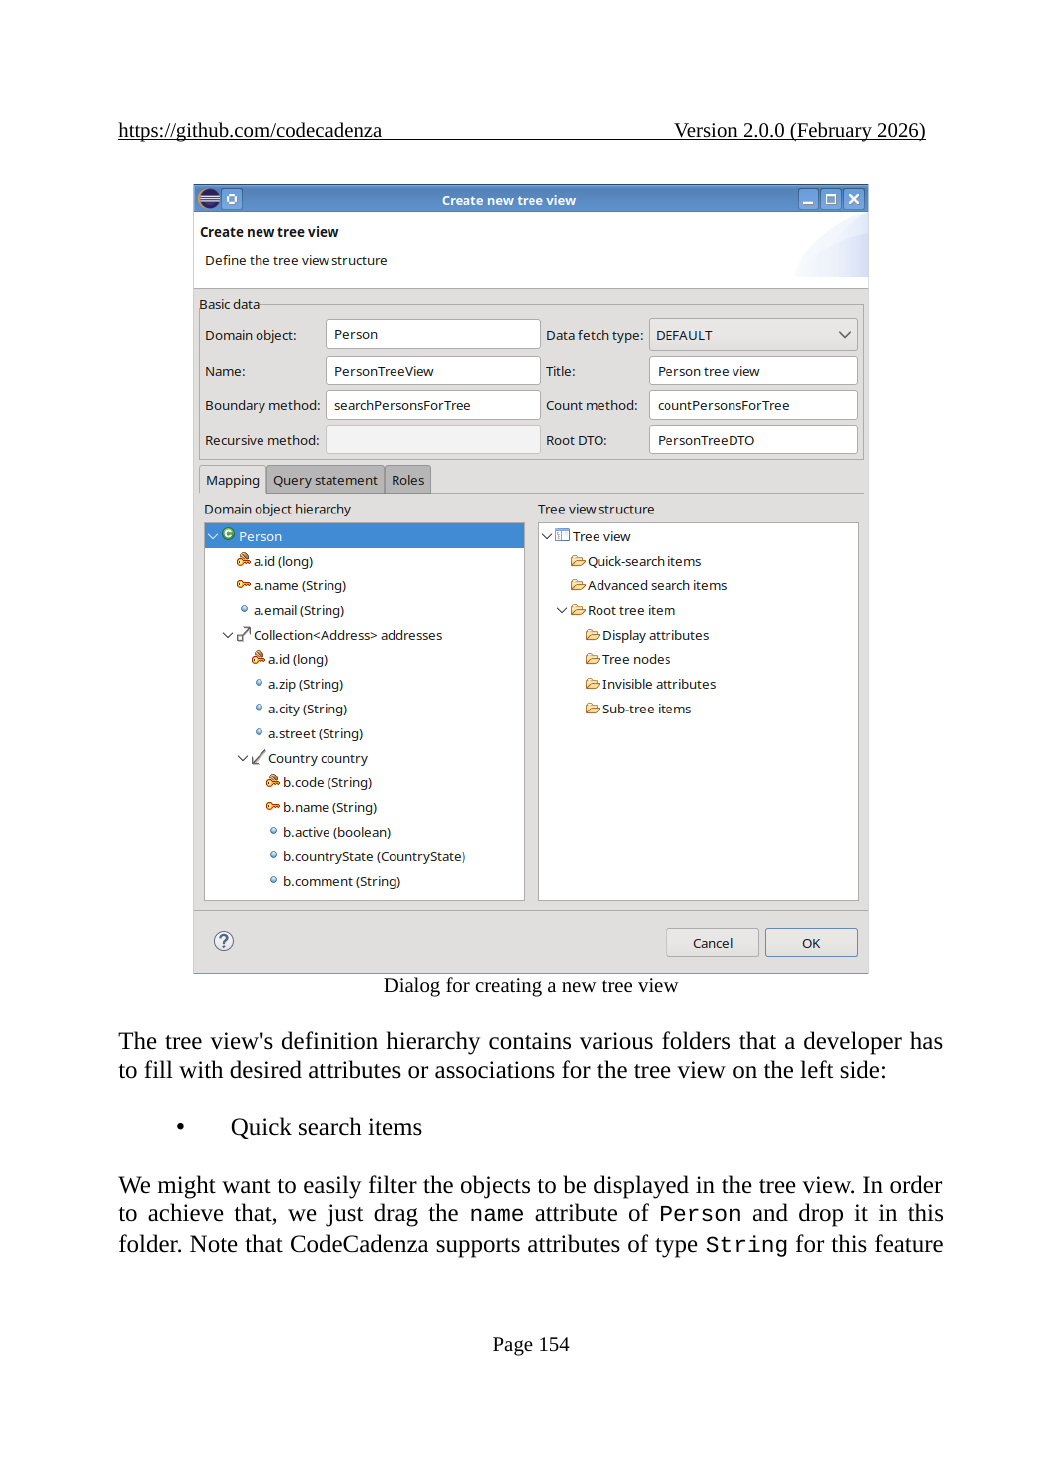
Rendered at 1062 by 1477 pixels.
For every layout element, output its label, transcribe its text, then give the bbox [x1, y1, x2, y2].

picture [193, 184, 869, 974]
text Dialog for creating a new tree view [193, 974, 868, 997]
list Quick search items [176, 1112, 944, 1141]
text We might want to easily filter the objects to be displayed in the tree view. In order to achieve that, we just drag the name attribute of Person and drop it in this folder. Note that CodeCadenza supports attributes of type String for this feature [118, 1170, 944, 1259]
text The tree view's definition hierarchy contains various folders that a developer has to fill with desired attributes or associations for the tree view on the left side: [118, 1026, 944, 1083]
